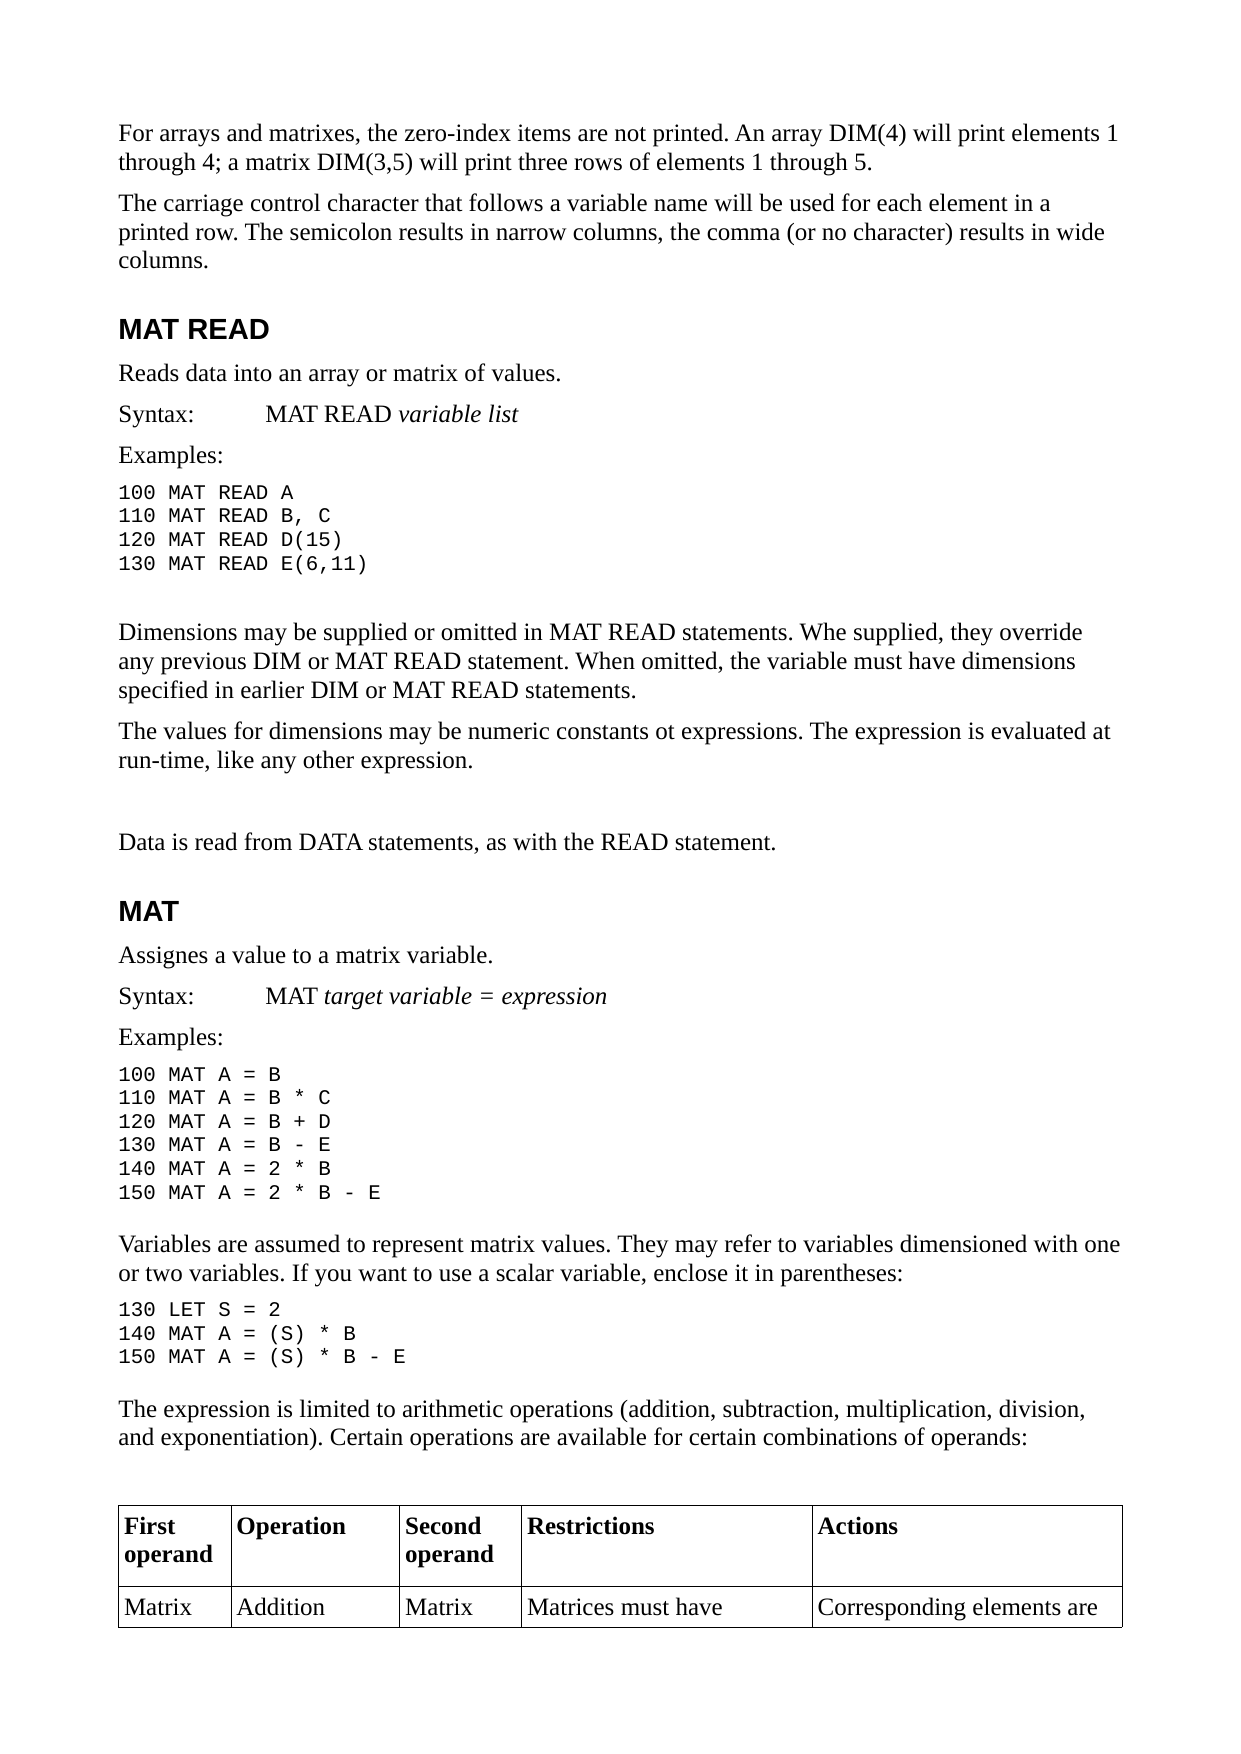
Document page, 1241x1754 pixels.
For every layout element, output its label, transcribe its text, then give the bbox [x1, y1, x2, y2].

table_header Actions [813, 1506, 1122, 1586]
text 130 LET S = 2 [118, 1299, 1122, 1323]
subtitle MAT READ [118, 312, 1122, 345]
table_cell Matrix [400, 1587, 521, 1627]
text 100 MAT A = B [118, 1063, 1122, 1087]
text Data is read from DATA statements, as with the READ statement. [118, 827, 1122, 856]
text The values for dimensions may be numeric constants ot expressions. The expression is evaluated at run-time, like any other expression. [118, 716, 1122, 774]
text Syntax: MAT target variable = expression [118, 981, 1122, 1010]
text 110 MAT A = B * C [118, 1087, 1122, 1111]
table_header Operation [232, 1506, 399, 1586]
text Reads data into an array or matrix of values. [118, 358, 1122, 387]
text 150 MAT A = 2 * B - E [118, 1182, 1122, 1205]
subtitle MAT [118, 894, 1122, 927]
text Examples: [118, 1022, 1122, 1051]
text The expression is limited to arithmetic operations (addition, subtraction, multiplication, division, and exponentiation). Certain operations are available for certain combinations of operands: [118, 1394, 1122, 1451]
table_header Restrictions [522, 1506, 812, 1586]
table_cell Corresponding elements are [813, 1587, 1122, 1627]
table_cell Addition [232, 1587, 399, 1627]
text Syntax: MAT READ variable list [118, 399, 1122, 428]
text 140 MAT A = 2 * B [118, 1158, 1122, 1182]
text Dimensions may be supplied or omitted in MAT READ statements. Whe supplied, they override any previous DIM or MAT READ statement. When omitted, the variable must have dimensions specified in earlier DIM or MAT READ statements. [118, 617, 1122, 704]
table_header First operand [119, 1506, 231, 1586]
table_cell Matrices must have [522, 1587, 812, 1627]
text Examples: [118, 440, 1122, 469]
text For arrays and matrixes, the zero-index items are not printed. An array DIM(4) will print elements 1 through 4; a matrix DIM(3,5) will print three rows of elements 1 through 5. [118, 118, 1122, 176]
text 110 MAT READ B, C [118, 505, 1122, 529]
text The carriage control character that follows a variable name will be used for each element in a printed row. The semicolon results in narrow columns, the comma (or no character) results in wide columns. [118, 188, 1122, 274]
text 150 MAT A = (S) * B - E [118, 1346, 1122, 1370]
table_header Second operand [400, 1506, 521, 1586]
text 130 MAT A = B - E [118, 1134, 1122, 1158]
text 140 MAT A = (S) * B [118, 1323, 1122, 1346]
text 130 MAT READ E(6,11) [118, 553, 1122, 576]
table_cell Matrix [119, 1587, 231, 1627]
text 120 MAT A = B + D [118, 1111, 1122, 1134]
text 100 MAT READ A [118, 482, 1122, 505]
text Variables are assumed to represent matrix values. They may refer to variables dimensioned with one or two variables. If you want to use a scalar variable, enclose it in parentheses: [118, 1229, 1122, 1287]
text 120 MAT READ D(15) [118, 529, 1122, 553]
text Assignes a value to a matrix variable. [118, 940, 1122, 968]
